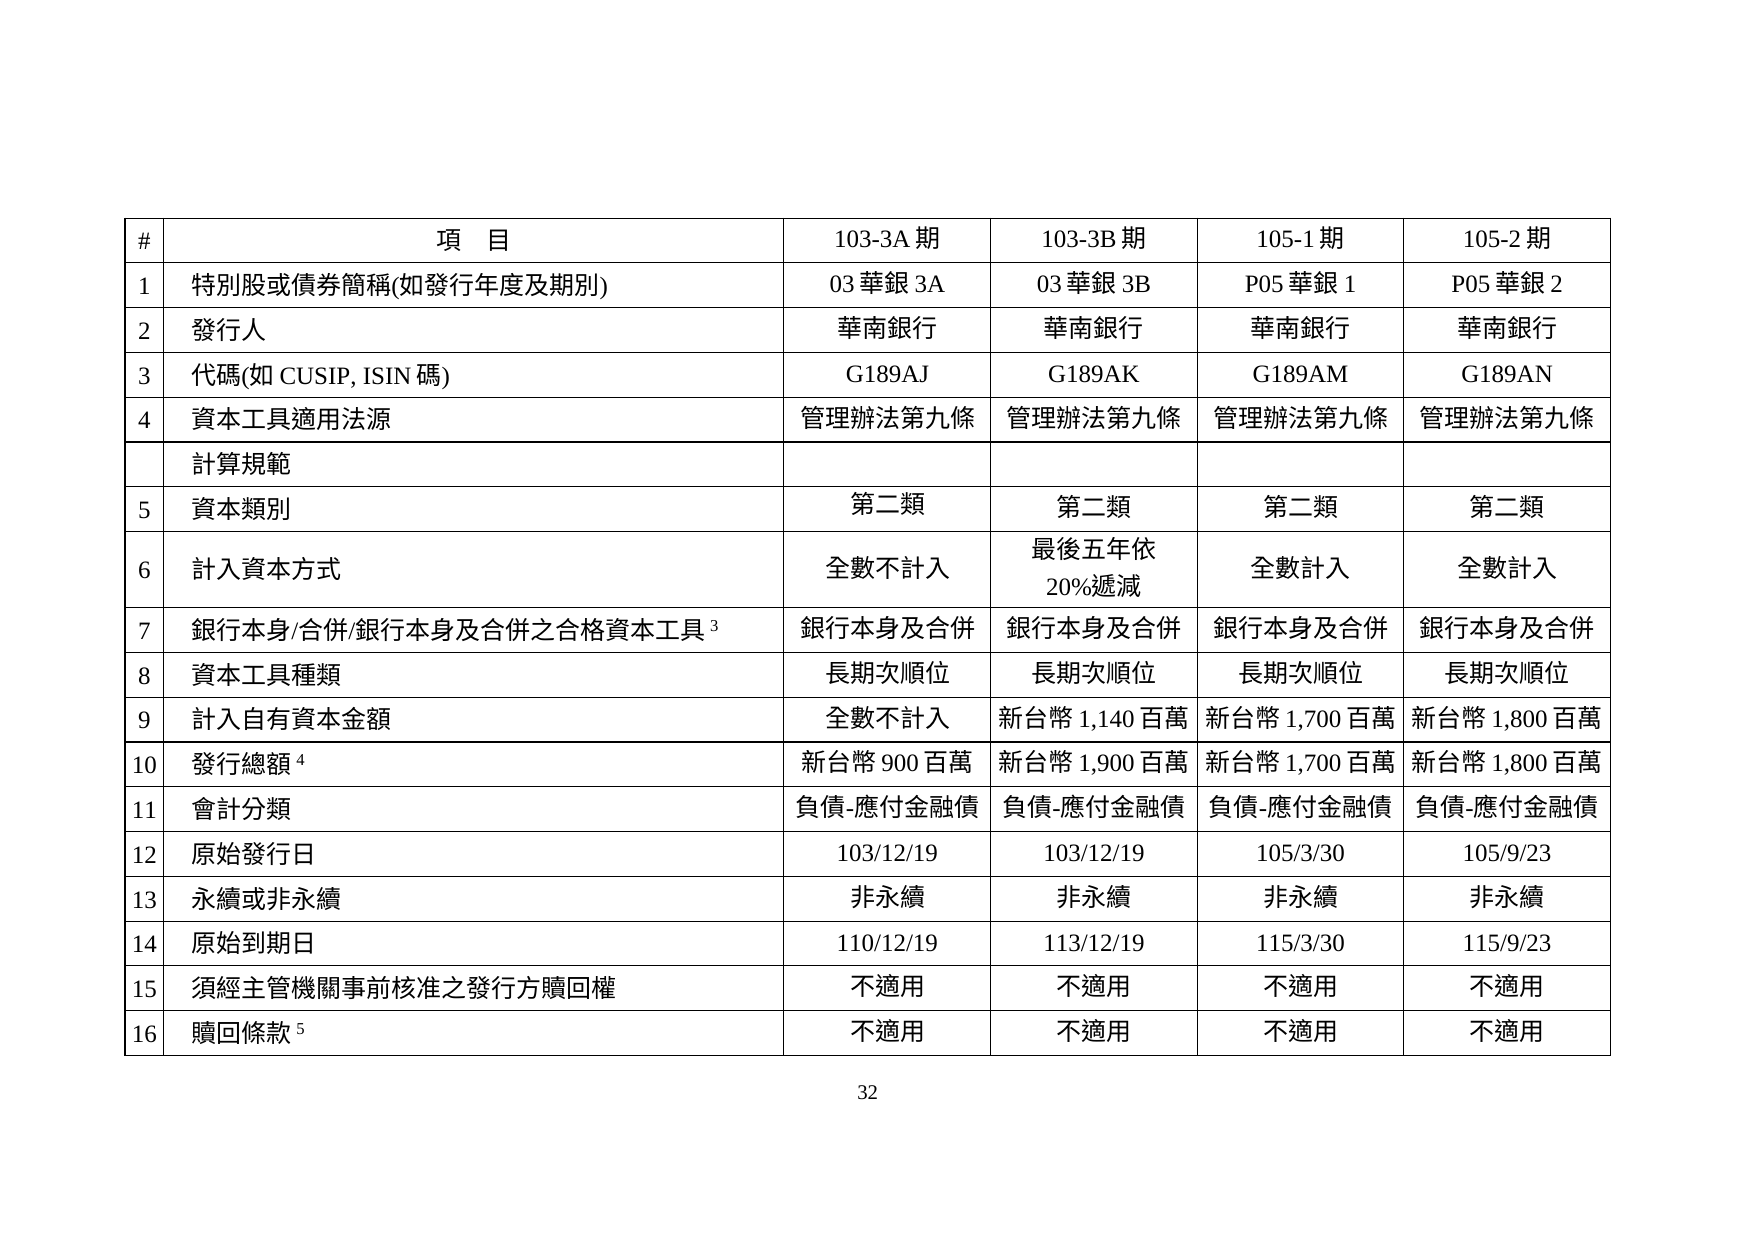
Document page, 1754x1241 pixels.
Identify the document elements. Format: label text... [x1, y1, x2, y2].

table_cell 最後五年依 20%遞減 [991, 532, 1197, 607]
table_cell 14 [126, 922, 163, 965]
table_cell [1404, 443, 1610, 486]
table_cell 不適用 [991, 1011, 1197, 1055]
table_cell 103/12/19 [784, 832, 990, 876]
table_cell 代碼(如CUSIP, ISIN碼) [164, 353, 783, 397]
table_cell 非永續 [1198, 877, 1403, 921]
table_cell 105/9/23 [1404, 832, 1610, 876]
table_cell 負債-應付金融債 [1198, 787, 1403, 831]
table_cell 管理辦法第九條 [991, 398, 1197, 441]
table_cell P05華銀1 [1198, 263, 1403, 307]
table_cell 銀行本身及合併 [784, 608, 990, 652]
table_cell 管理辦法第九條 [1404, 398, 1610, 441]
table_cell 計入資本方式 [164, 532, 783, 607]
table_cell 105/3/30 [1198, 832, 1403, 876]
table_cell 第二類 [991, 487, 1197, 531]
table_cell 1 [126, 263, 163, 307]
table_cell 不適用 [991, 966, 1197, 1010]
table_cell 13 [126, 877, 163, 921]
table_cell 不適用 [1404, 966, 1610, 1010]
table_cell 特別股或債券簡稱(如發行年度及期別) [164, 263, 783, 307]
table_cell 7 [126, 608, 163, 652]
table_cell 計算規範 [164, 443, 783, 486]
table_cell 2 [126, 308, 163, 352]
table_cell 15 [126, 966, 163, 1010]
table_cell 第二類 [784, 487, 990, 531]
table_cell 3 [126, 353, 163, 397]
table_cell 負債-應付金融債 [991, 787, 1197, 831]
table_cell 永續或非永續 [164, 877, 783, 921]
table_cell 負債-應付金融債 [1404, 787, 1610, 831]
table_cell 須經主管機關事前核准之發行方贖回權 [164, 966, 783, 1010]
table_cell 原始發行日 [164, 832, 783, 876]
table_cell 4 [126, 398, 163, 441]
table_cell 115/9/23 [1404, 922, 1610, 965]
table_cell 發行總額4 [164, 743, 783, 786]
table_cell 全數不計入 [784, 698, 990, 741]
table_cell P05華銀2 [1404, 263, 1610, 307]
table_cell [991, 443, 1197, 486]
table_cell 新台幣1,700百萬 [1198, 698, 1403, 741]
table_cell 115/3/30 [1198, 922, 1403, 965]
table_cell 銀行本身及合併 [1198, 608, 1403, 652]
table_cell [784, 443, 990, 486]
table_cell 會計分類 [164, 787, 783, 831]
table_cell 銀行本身/合併/銀行本身及合併之合格資本工具3 [164, 608, 783, 652]
table_cell 5 [126, 487, 163, 531]
table_cell 第二類 [1198, 487, 1403, 531]
table_cell [1198, 443, 1403, 486]
table_header 105-1期 [1198, 219, 1403, 262]
table_cell 不適用 [1404, 1011, 1610, 1055]
table_cell 8 [126, 653, 163, 697]
table_cell 不適用 [1198, 1011, 1403, 1055]
table_cell 10 [126, 743, 163, 786]
table_cell 計入自有資本金額 [164, 698, 783, 741]
table_cell 全數計入 [1404, 532, 1610, 607]
table_cell 負債-應付金融債 [784, 787, 990, 831]
table_header 103-3B期 [991, 219, 1197, 262]
table_cell 全數不計入 [784, 532, 990, 607]
table_cell G189AM [1198, 353, 1403, 397]
table_cell 資本工具種類 [164, 653, 783, 697]
table_cell 不適用 [1198, 966, 1403, 1010]
table_cell 管理辦法第九條 [1198, 398, 1403, 441]
table_cell 6 [126, 532, 163, 607]
table_cell 9 [126, 698, 163, 741]
table_cell 長期次順位 [991, 653, 1197, 697]
table_cell 華南銀行 [1404, 308, 1610, 352]
table_cell 資本工具適用法源 [164, 398, 783, 441]
table_cell 新台幣900百萬 [784, 743, 990, 786]
table_cell 110/12/19 [784, 922, 990, 965]
table_cell 非永續 [1404, 877, 1610, 921]
table_header # [126, 219, 163, 262]
table_cell 華南銀行 [1198, 308, 1403, 352]
table_cell 11 [126, 787, 163, 831]
table_cell 16 [126, 1011, 163, 1055]
table_cell 發行人 [164, 308, 783, 352]
table_cell 非永續 [991, 877, 1197, 921]
table_cell 113/12/19 [991, 922, 1197, 965]
table_cell 銀行本身及合併 [991, 608, 1197, 652]
table_cell 資本類別 [164, 487, 783, 531]
table_cell 新台幣1,800百萬 [1404, 743, 1610, 786]
table_cell 103/12/19 [991, 832, 1197, 876]
table_cell 新台幣1,140百萬 [991, 698, 1197, 741]
table_header 103-3A期 [784, 219, 990, 262]
table_cell G189AK [991, 353, 1197, 397]
table_cell 第二類 [1404, 487, 1610, 531]
table_cell 華南銀行 [991, 308, 1197, 352]
table_cell G189AN [1404, 353, 1610, 397]
table_cell 不適用 [784, 966, 990, 1010]
table_header 105-2期 [1404, 219, 1610, 262]
table_cell 03華銀3B [991, 263, 1197, 307]
table_cell 03華銀3A [784, 263, 990, 307]
table_cell 全數計入 [1198, 532, 1403, 607]
table_cell [126, 443, 163, 486]
table_cell 銀行本身及合併 [1404, 608, 1610, 652]
table_cell 12 [126, 832, 163, 876]
table_cell G189AJ [784, 353, 990, 397]
table_cell 不適用 [784, 1011, 990, 1055]
table_cell 新台幣1,800百萬 [1404, 698, 1610, 741]
table_cell 管理辦法第九條 [784, 398, 990, 441]
table_cell 贖回條款5 [164, 1011, 783, 1055]
table_cell 長期次順位 [784, 653, 990, 697]
table_cell 非永續 [784, 877, 990, 921]
table_cell 長期次順位 [1198, 653, 1403, 697]
table_cell 長期次順位 [1404, 653, 1610, 697]
table_cell 華南銀行 [784, 308, 990, 352]
table_cell 新台幣1,700百萬 [1198, 743, 1403, 786]
table_header 項 目 [164, 219, 783, 262]
table_cell 新台幣1,900百萬 [991, 743, 1197, 786]
table_cell 原始到期日 [164, 922, 783, 965]
